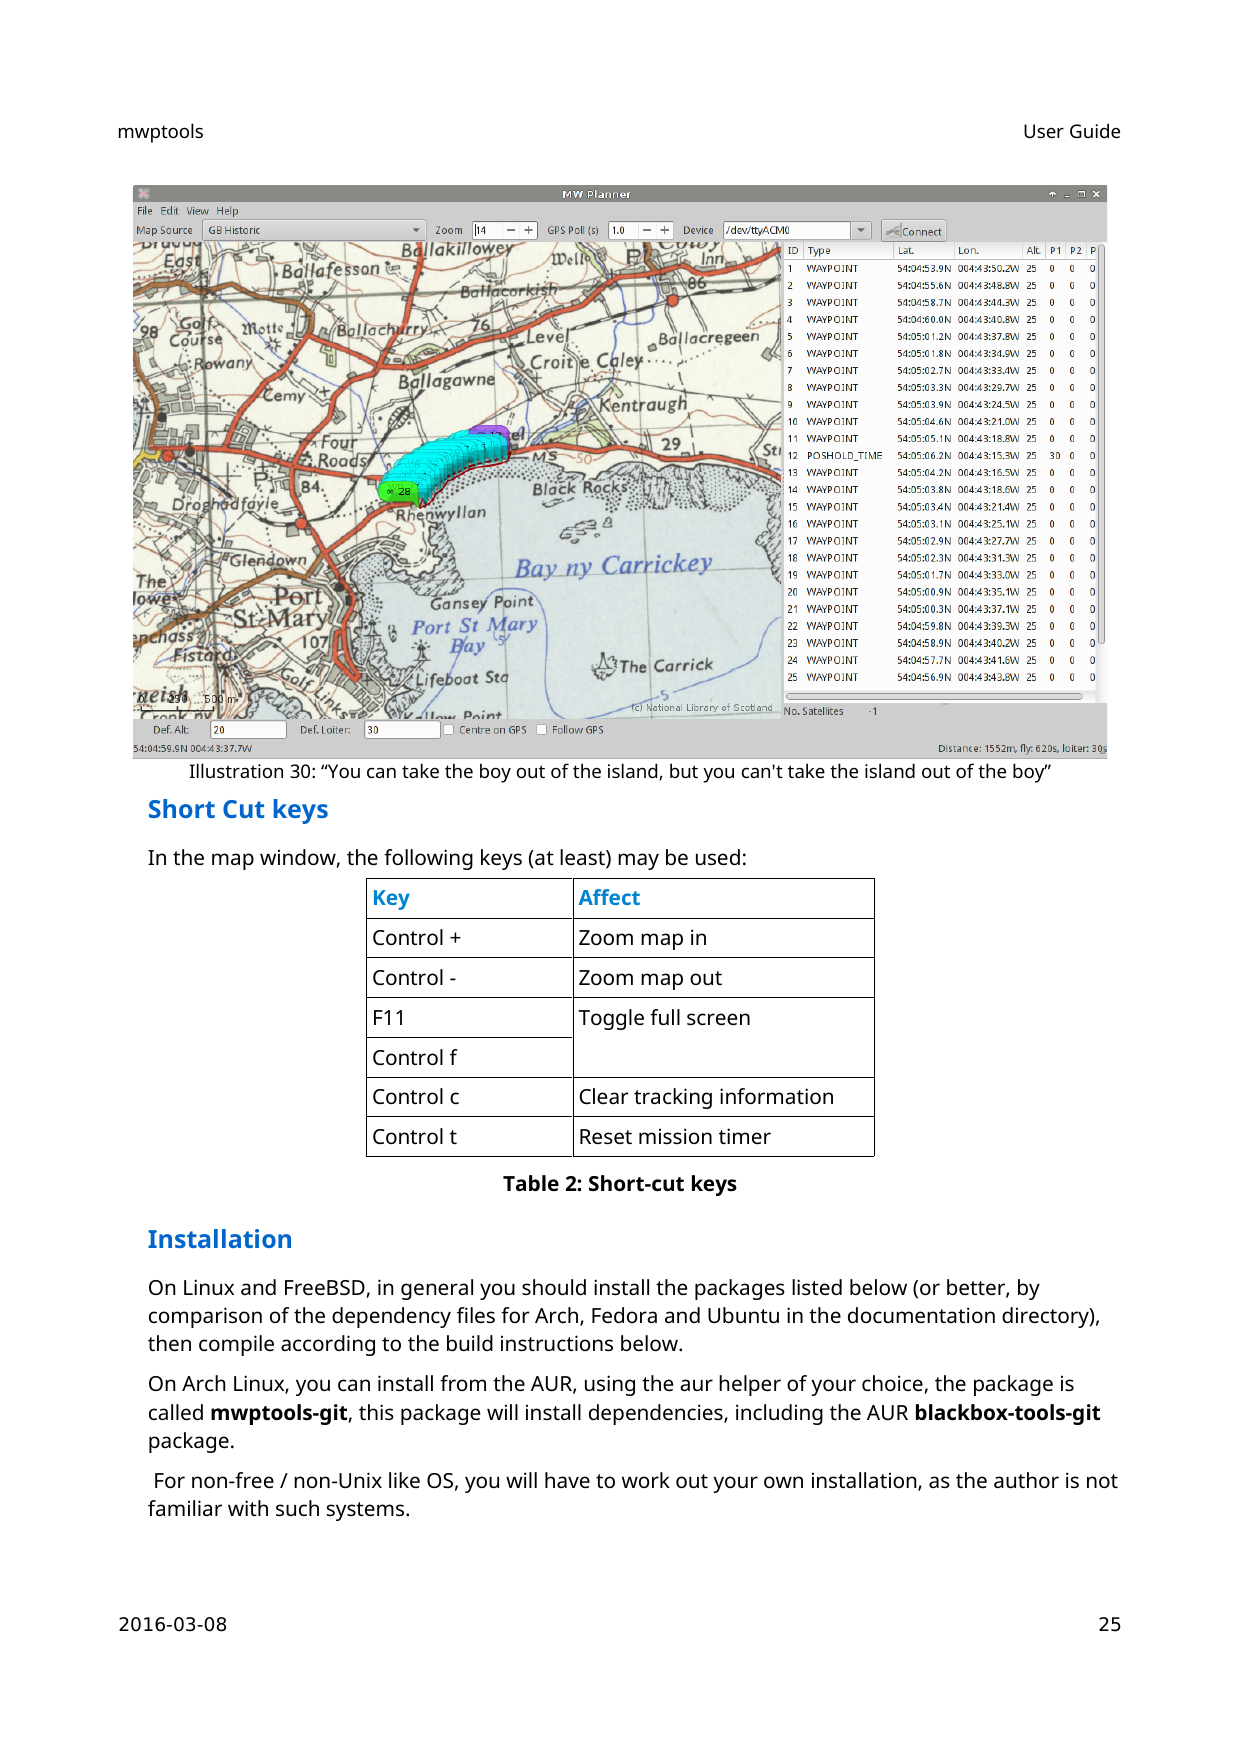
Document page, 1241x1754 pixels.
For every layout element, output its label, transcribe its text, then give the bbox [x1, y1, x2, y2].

text Illustration 30: “You can take the boy out of the island, but you can't take the island out of the boy” [133, 759, 1107, 784]
text On Arch Linux, you can install from the AUR, using the aur helper of your choice, the package is called mwptools-git, this package will install dependencies, including the AUR blackbox-tools-git package. [148, 1369, 1122, 1454]
table_cell Toggle full screen [574, 998, 874, 1077]
table_header Affect [574, 879, 874, 918]
text On Linux and FreeBSD, in general you should install the packages listed below (or better, by comparison of the dependency files for Arch, Fedora and Ubuntu in the documentation directory), then compile according to the build instructions below. [148, 1273, 1122, 1358]
picture [132, 185, 1108, 759]
table_cell Control t [367, 1117, 572, 1156]
table_cell Zoom map in [574, 919, 874, 957]
table_cell F11 [367, 998, 572, 1037]
text For non-free / non-Unix like OS, you will have to work out your own installation, as the author is not familiar with such systems. [148, 1466, 1122, 1523]
table_cell Control c [367, 1078, 572, 1116]
subtitle Short Cut keys [148, 173, 1122, 826]
table_cell Reset mission timer [574, 1117, 874, 1156]
subtitle Installation [148, 1221, 1122, 1255]
table_cell Zoom map out [574, 958, 874, 997]
table_cell Control + [367, 919, 572, 957]
text In the map window, the following keys (at least) may be used: [148, 843, 1122, 872]
table_cell Control - [367, 958, 572, 997]
text Table 2: Short-cut keys [118, 1169, 1122, 1197]
table_header Key [367, 879, 572, 918]
table_cell Control f [367, 1038, 572, 1077]
table_cell Clear tracking information [574, 1078, 874, 1116]
